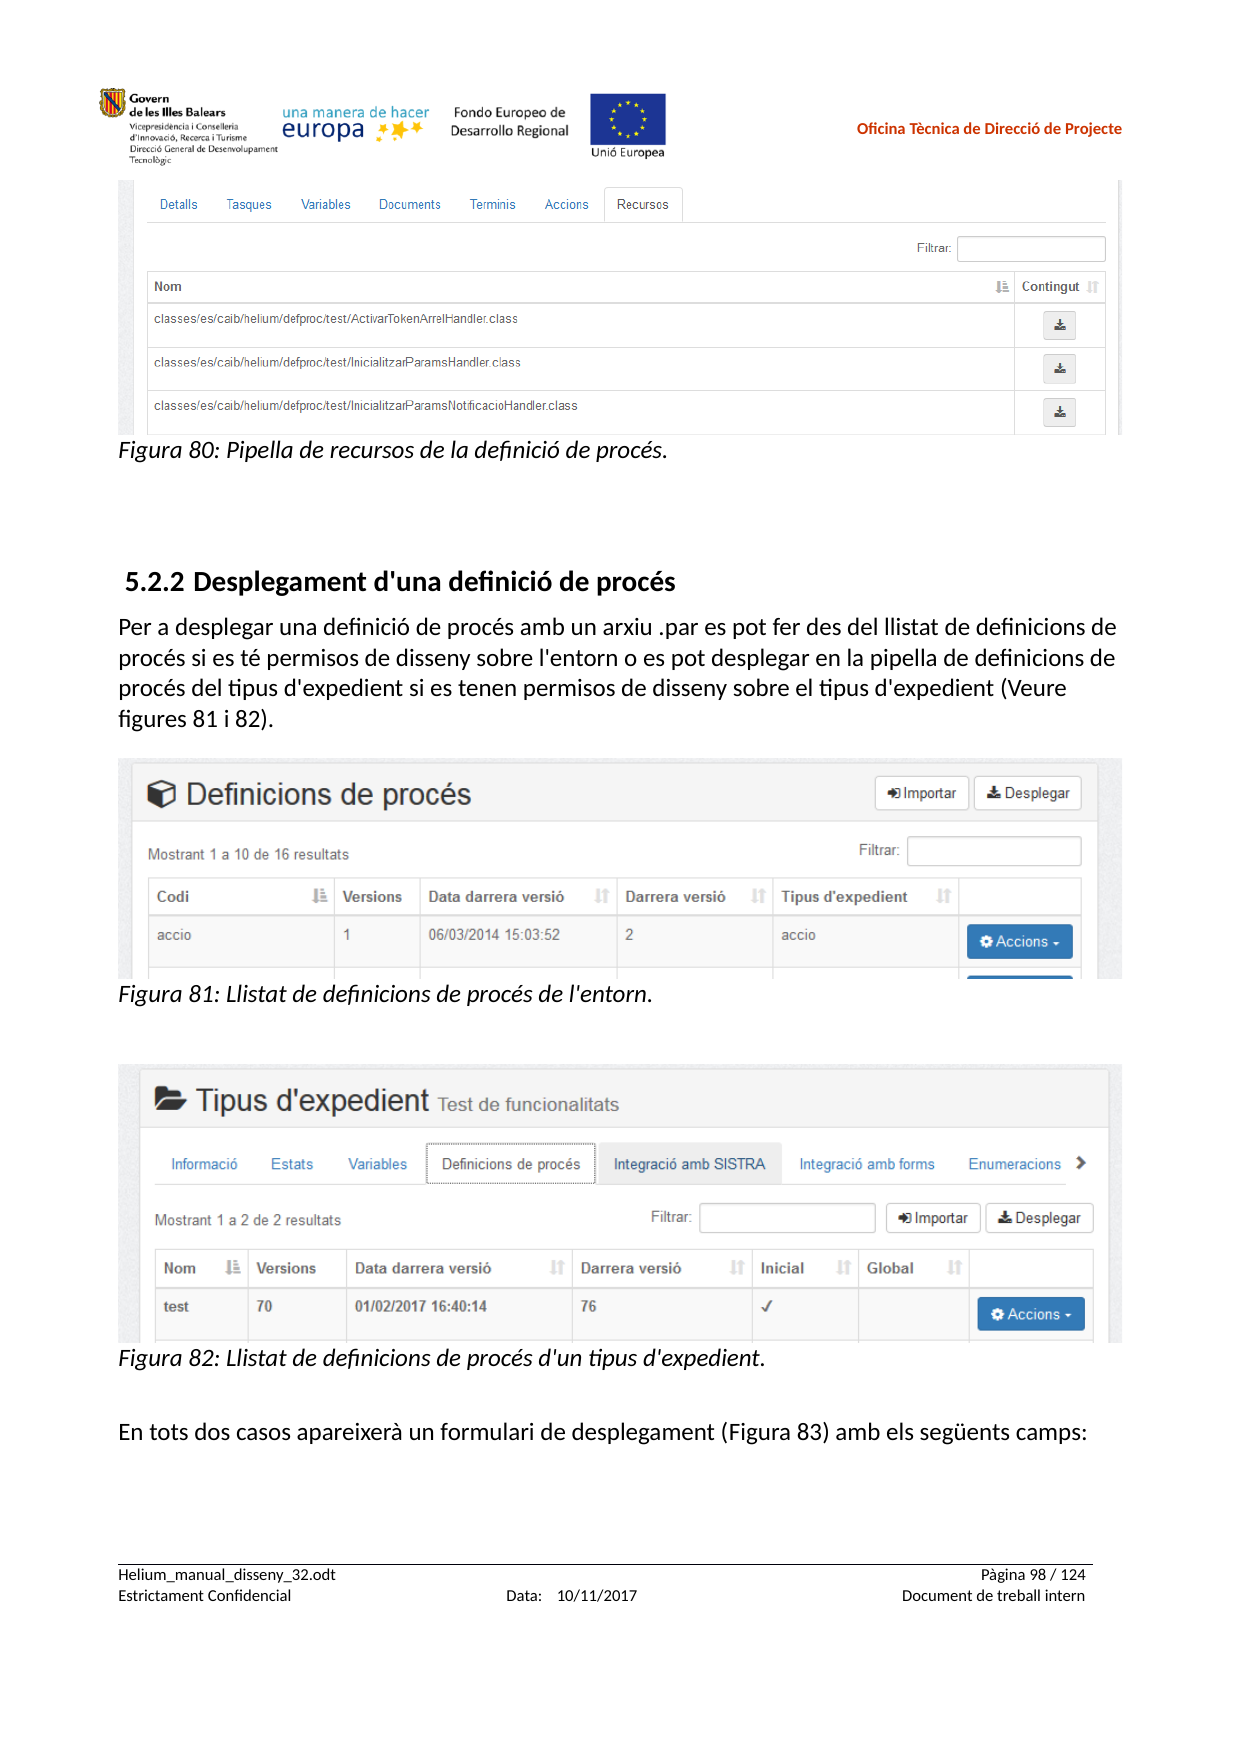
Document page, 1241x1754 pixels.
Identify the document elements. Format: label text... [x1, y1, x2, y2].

subtitle Desplegament d'una definició de procés [118, 563, 1122, 599]
text Figura 80: Pipella de recursos de la definició de procés. [118, 435, 1122, 465]
picture [118, 1064, 1123, 1343]
picture [99, 87, 668, 166]
text Figura 82: Llistat de definicions de procés d'un tipus d'expedient. [118, 1343, 1122, 1373]
text En tots dos casos apareixerà un formulari de desplegament (Figura 83) amb els següents camps: [118, 1416, 1122, 1447]
text Figura 81: Llistat de definicions de procés de l'entorn. [118, 979, 1122, 1009]
text Per a desplegar una definició de procés amb un arxiu .par es pot fer des del llistat de definicions de procés si es té permisos de disseny sobre l'entorn o es pot desplegar en la pipella de definicions de procés del tipus d'expedient si es tenen permisos de disseny sobre el tipus d'expedient (Veure figures 81 i 82). [118, 611, 1122, 733]
picture [118, 758, 1123, 979]
picture [118, 180, 1123, 435]
